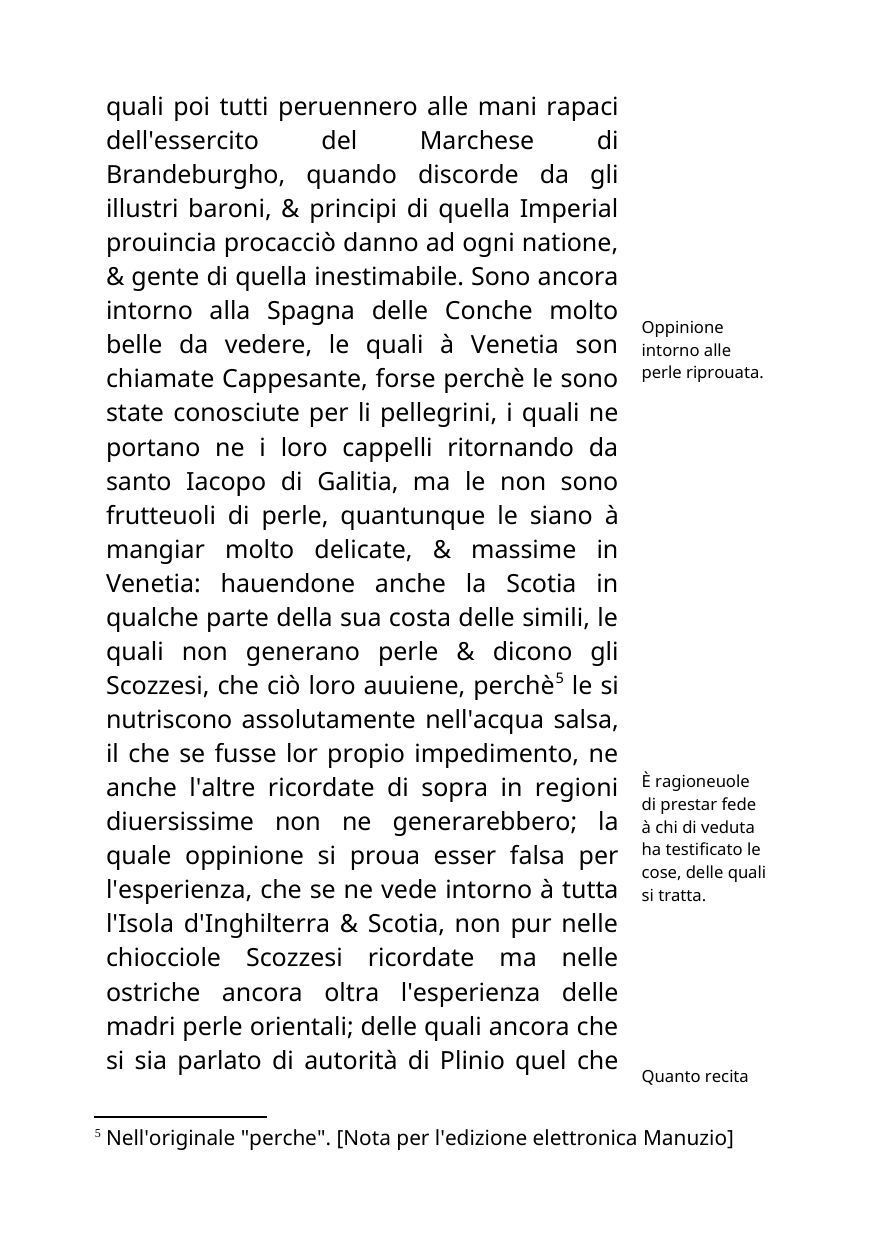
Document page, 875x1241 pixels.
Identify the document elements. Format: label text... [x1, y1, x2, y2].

table_cell quali poi tutti peruennero alle mani rapaci dell'essercito del Marchese di Brandeburgho, quando discorde da gli illustri baroni, & principi di quella Imperial prouincia procacciò danno ad ogni natione, & gente di quella inestimabile. Sono ancora intorno alla Spagna delle Conche molto belle da vedere, le quali à Venetia son chiamate Cappesante, forse perchè le sono state conosciute per li pellegrini, i quali ne portano ne i loro cappelli ritornando da santo Iacopo di Galitia, ma le non sono frutteuoli di perle, quantunque le siano à mangiar molto delicate, & massime in Venetia: hauendone anche la Scotia in qualche parte della sua costa delle simili, le quali non generano perle & dicono gli Scozzesi, che ciò loro auuiene, perchè le si nutriscono assolutamente nell'acqua salsa, il che se fusse lor propio impedimento, ne anche l'altre ricordate di sopra in regioni diuersissime non ne generarebbero; la quale oppinione si proua esser falsa per l'esperienza, che se ne vede intorno à tutta l'Isola d'Inghilterra & Scotia, non pur nelle chiocciole Scozzesi ricordate ma nelle ostriche ancora oltra l'esperienza delle madri perle orientali; delle quali ancora che si sia parlato di autorità di Plinio quel che [95, 89, 630, 1088]
table_cell Oppinione intorno alle perle riprouata. È ragioneuole di prestar fede à chi di veduta ha testificato le cose, delle quali si tratta. Quanto recita [630, 89, 779, 1088]
